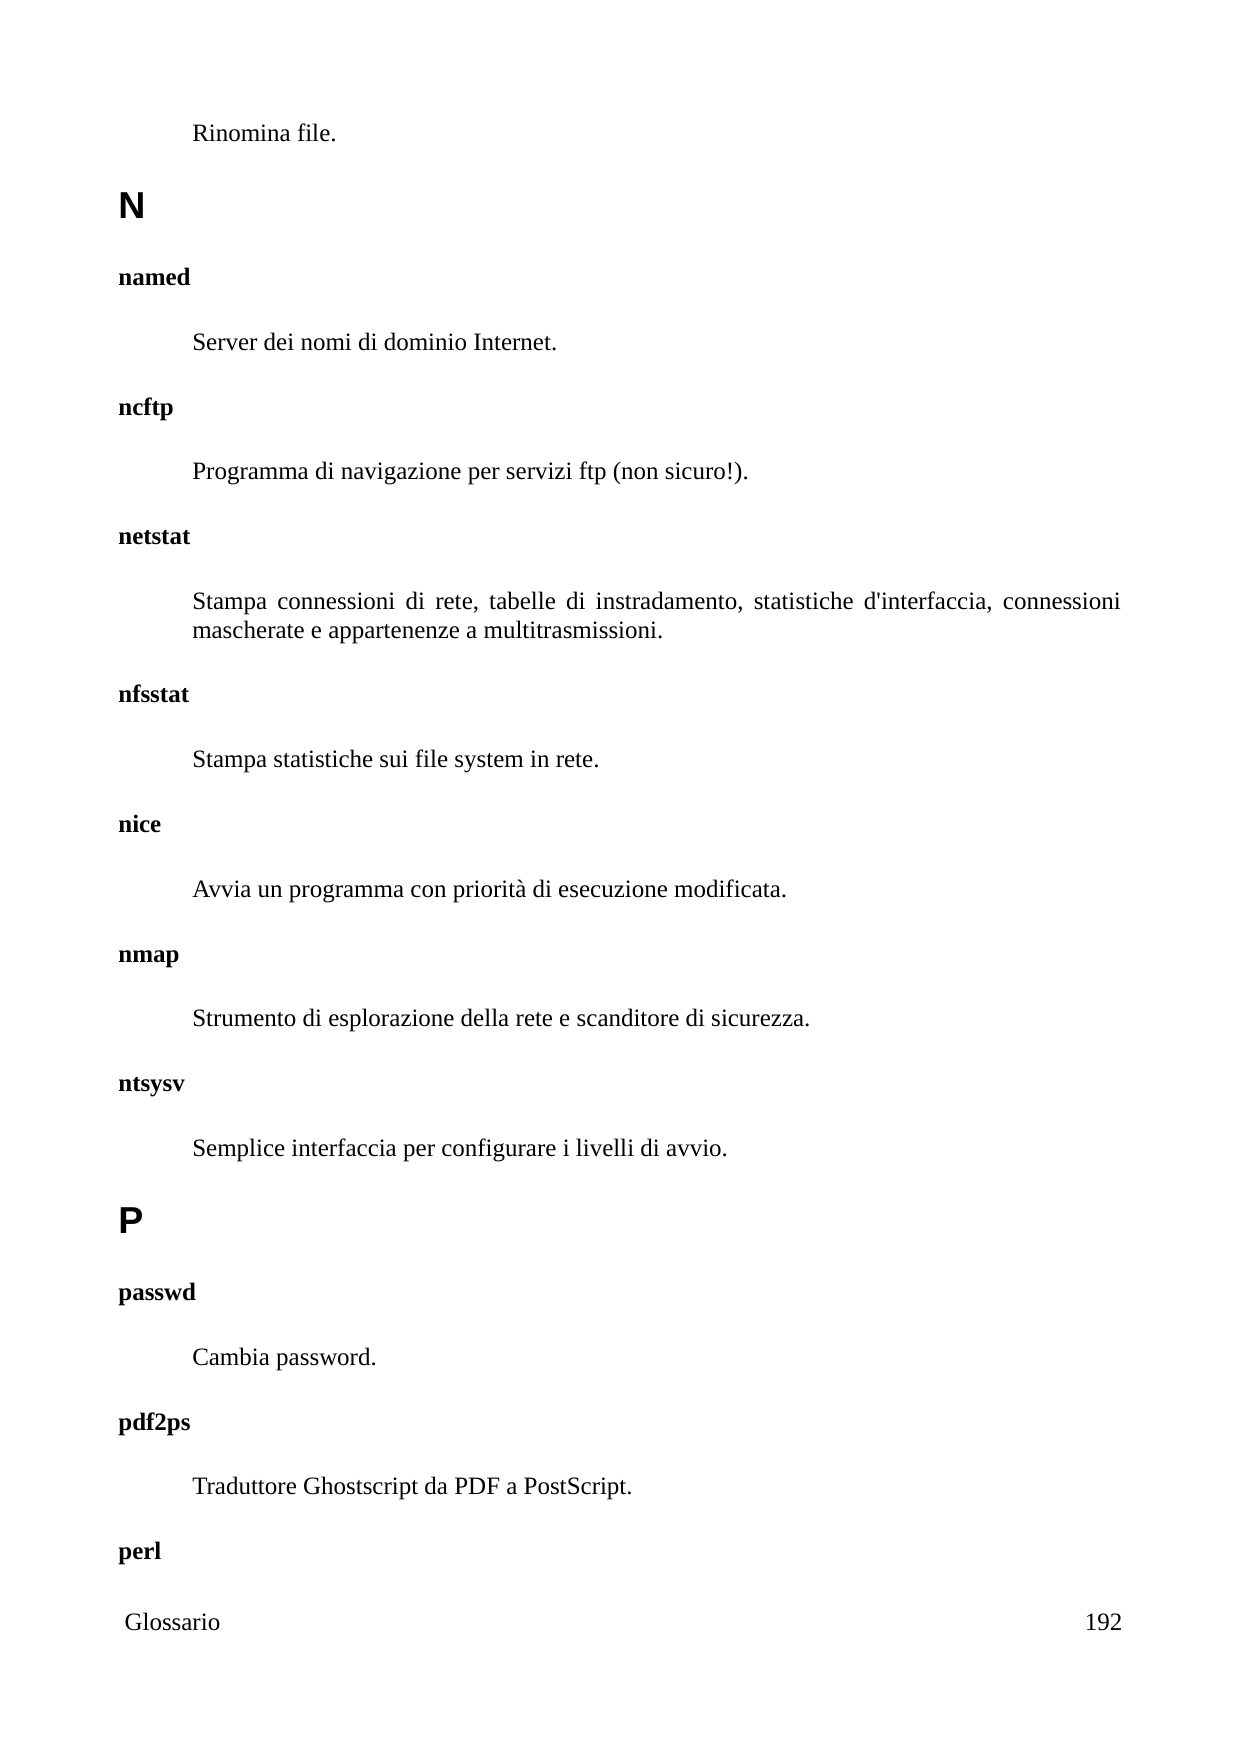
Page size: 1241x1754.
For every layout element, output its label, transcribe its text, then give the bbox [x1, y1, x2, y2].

text Server dei nomi di dominio Internet. [118, 327, 1122, 356]
text pdf2ps [118, 1407, 1122, 1435]
text Stampa statistiche sui file system in rete. [118, 744, 1122, 773]
text Programma di navigazione per servizi ftp (non sicuro!). [118, 456, 1122, 485]
text ntsysv [118, 1068, 1122, 1097]
text perl [118, 1536, 1122, 1565]
text named [118, 262, 1122, 291]
text n [118, 183, 1122, 226]
text nmap [118, 939, 1122, 967]
text Stampa connessioni di rete, tabelle di instradamento, statistiche d'interfaccia, connessioni mascherate e appartenenze a multitrasmissioni. [192, 586, 1122, 643]
text ncftp [118, 392, 1122, 420]
text nfsstat [118, 679, 1122, 708]
text Avvia un programma con priorità di esecuzione modificata. [118, 874, 1122, 903]
text Strumento di esplorazione della rete e scanditore di sicurezza. [118, 1003, 1122, 1032]
text Traduttore Ghostscript da PDF a PostScript. [118, 1471, 1122, 1500]
text nice [118, 809, 1122, 838]
text Cambia password. [118, 1342, 1122, 1371]
text Rinomina file. [118, 118, 1122, 147]
text Semplice interfaccia per configurare i livelli di avvio. [118, 1133, 1122, 1162]
text passwd [118, 1277, 1122, 1306]
text netstat [118, 521, 1122, 550]
text p [118, 1198, 1122, 1241]
